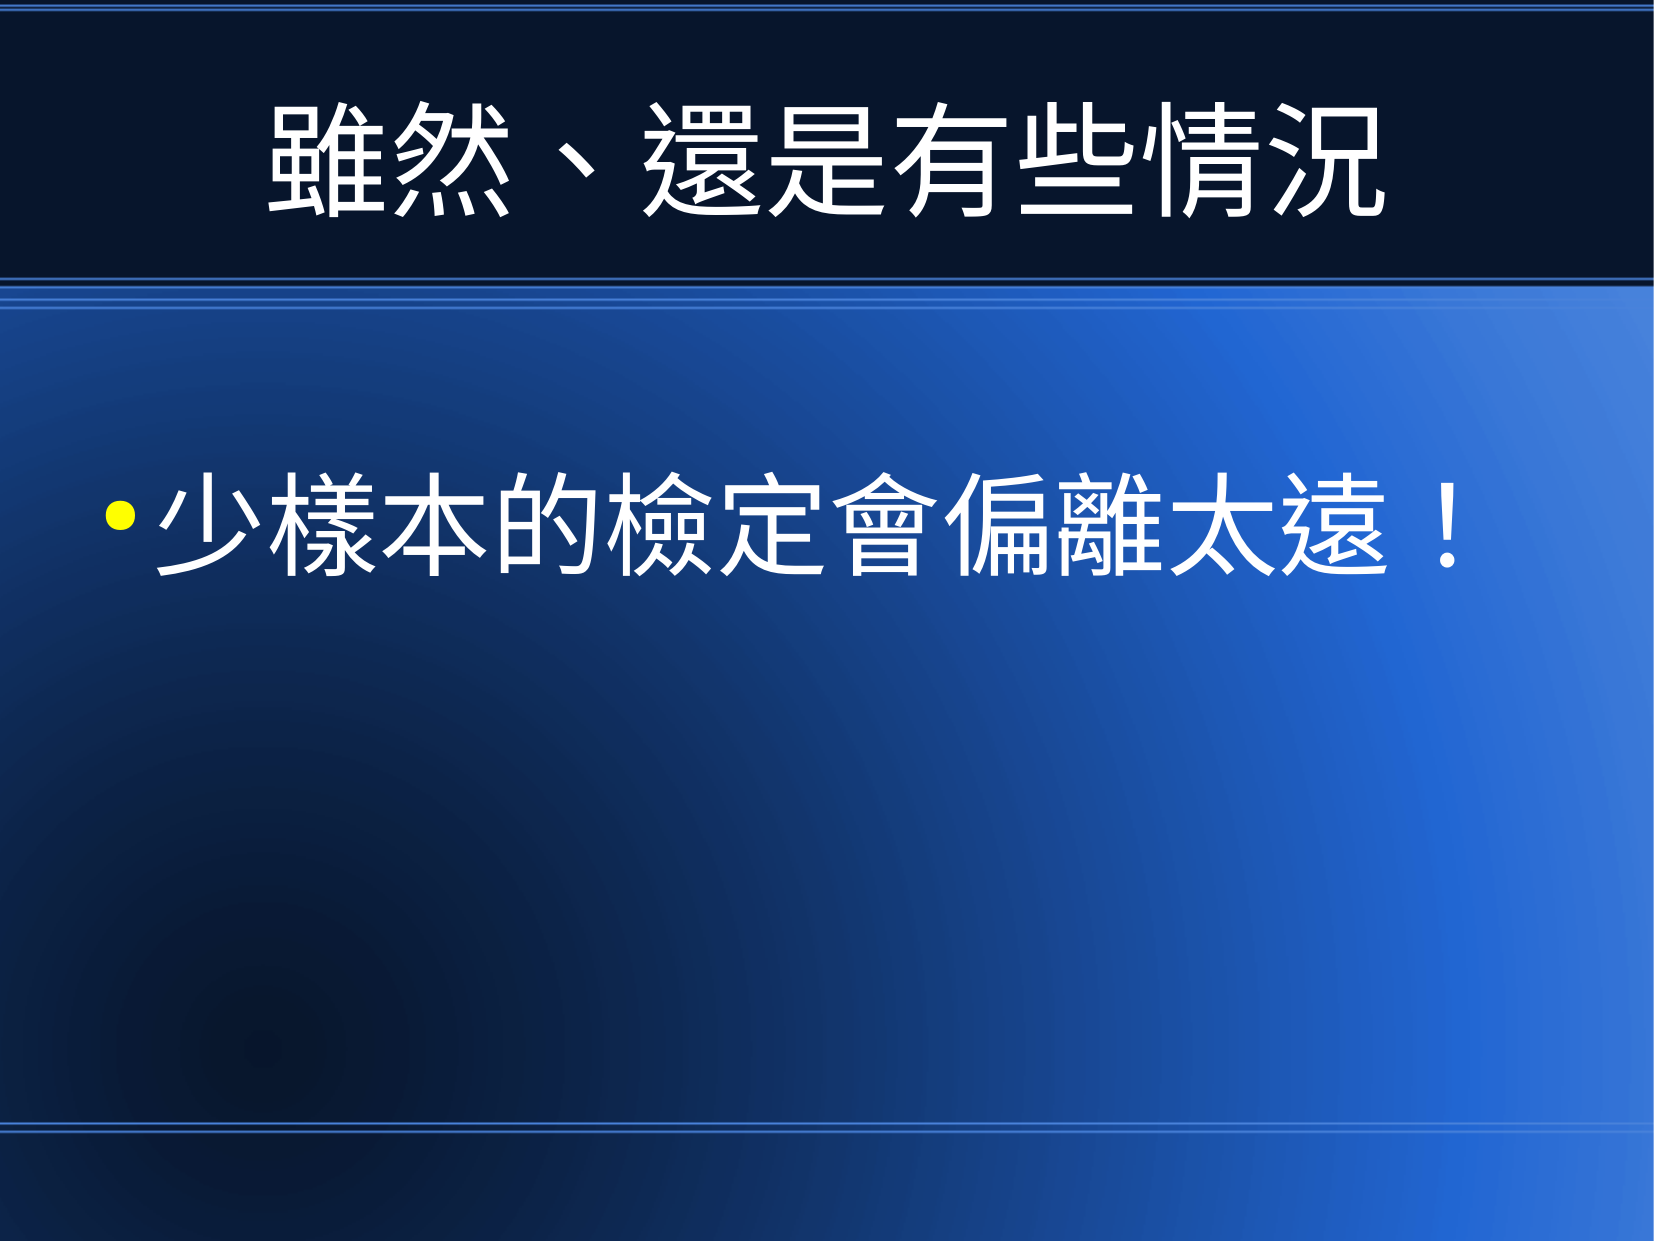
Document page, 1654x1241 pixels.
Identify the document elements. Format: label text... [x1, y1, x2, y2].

list 少樣本的檢定會偏離太遠！ [82, 355, 1571, 1241]
picture [0, 0, 1654, 1241]
title 雖然、還是有些情況 [82, 49, 1571, 257]
